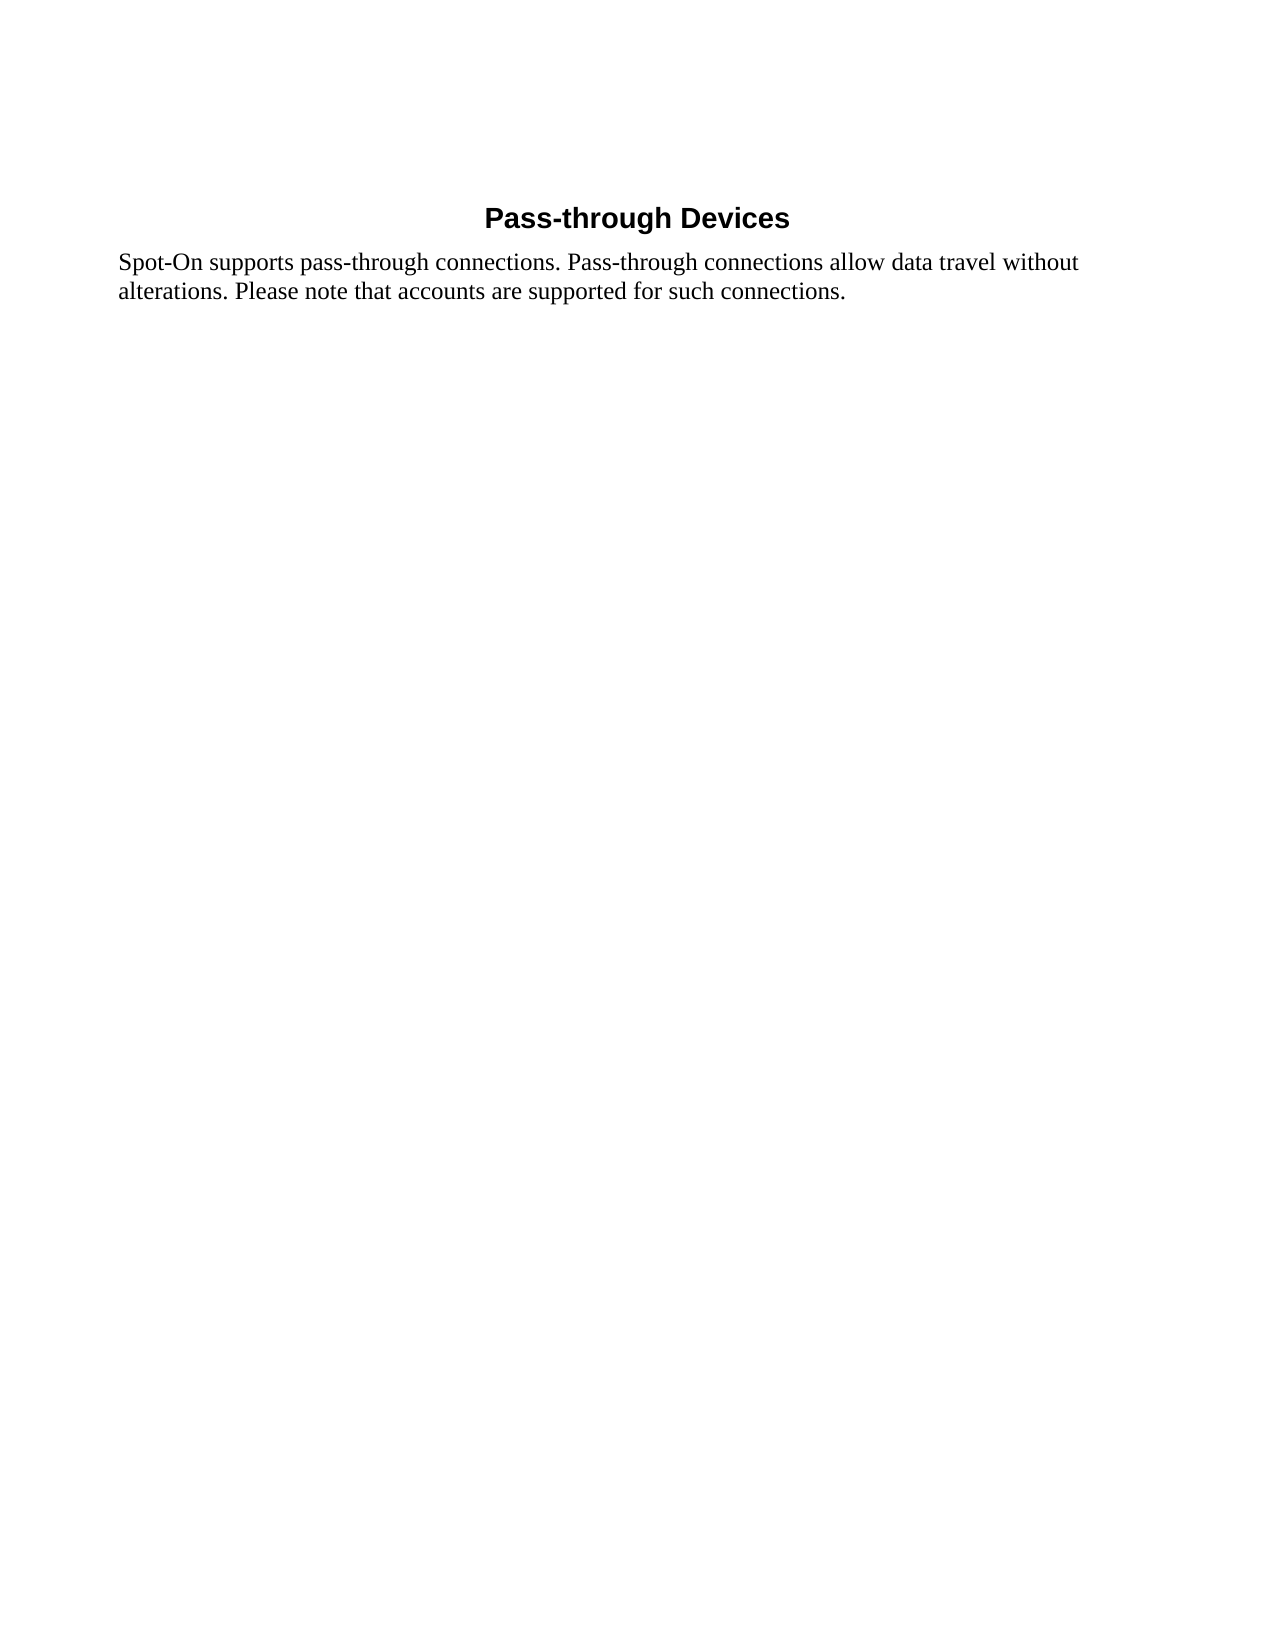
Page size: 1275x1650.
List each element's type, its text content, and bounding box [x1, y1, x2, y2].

subtitle Pass-through Devices [118, 201, 1157, 235]
text Spot-On supports pass-through connections. Pass-through connections allow data travel without alterations. Please note that accounts are supported for such connections. [118, 247, 1157, 305]
